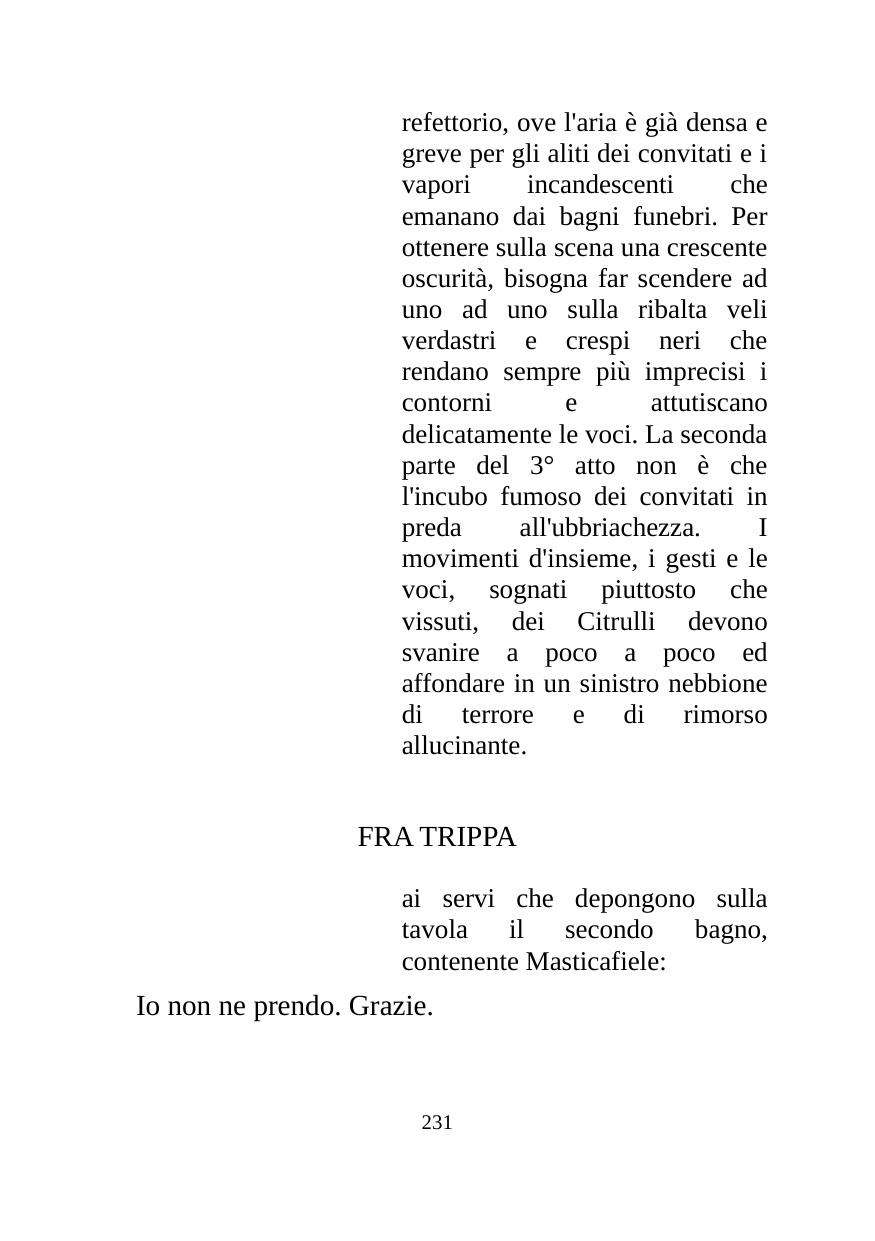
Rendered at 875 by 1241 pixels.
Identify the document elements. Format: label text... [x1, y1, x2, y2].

text ai servi che depongono sulla tavola il secondo bagno, contenente Masticafiele: [402, 882, 768, 976]
text Io non ne prendo. Grazie. [106, 988, 768, 1021]
text refettorio, ove l'aria è già densa e greve per gli aliti dei convitati e i vapori incandescenti che emanano dai bagni funebri. Per ottenere sulla scena una crescente oscurità, bisogna far scendere ad uno ad uno sulla ribalta veli verdastri e crespi neri che rendano sempre più imprecisi i contorni e attutiscano delicatamente le voci. La seconda parte del 3° atto non è che l'incubo fumoso dei convitati in preda all'ubbriachezza. I movimenti d'insieme, i gesti e le voci, sognati piuttosto che vissuti, dei Citrulli devono svanire a poco a poco ed affondare in un sinistro nebbione di terrore e di rimorso allucinante. [402, 106, 768, 760]
text FRA TRIPPA [106, 819, 768, 853]
